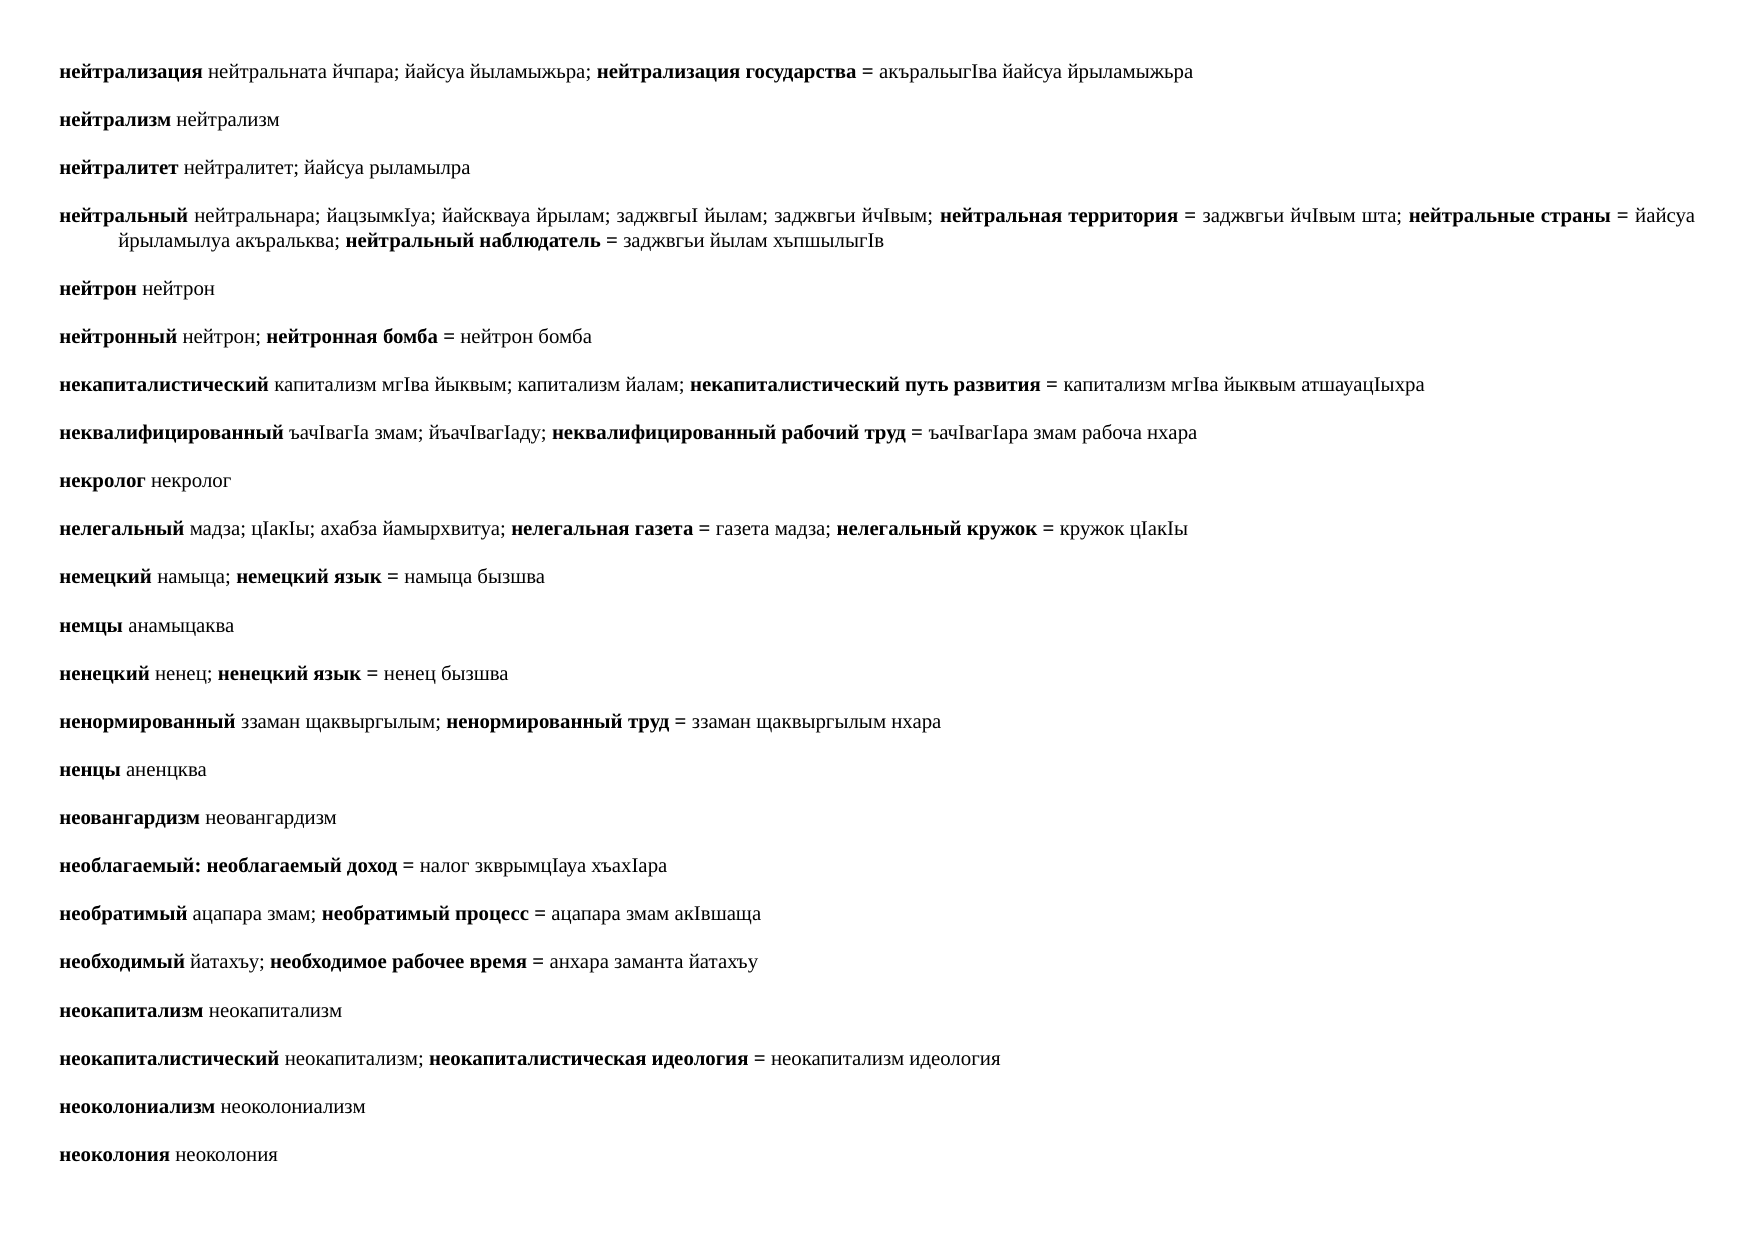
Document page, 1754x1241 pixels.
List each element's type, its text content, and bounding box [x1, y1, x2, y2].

text нейтронный нейтрон; нейтронная бомба = нейтрон бомба [59, 324, 1695, 348]
text неокапитализм неокапитализм [59, 997, 1695, 1022]
text необратимый ацапара змам; необратимый процесс = ацапара змам акIвшаща [59, 901, 1695, 925]
text нейтрон нейтрон [59, 276, 1695, 300]
text нейтрализм нейтрализм [59, 107, 1695, 131]
text ненецкий ненец; ненецкий язык = ненец бызшва [59, 661, 1695, 685]
text неоколониализм неоколониализм [59, 1094, 1695, 1118]
text немецкий намыца; немецкий язык = намыца бызшва [59, 564, 1695, 588]
text ненормированный ззаман щаквыргылым; ненормированный труд = ззаман щаквыргылым нхара [59, 709, 1695, 733]
text ненцы аненцква [59, 757, 1695, 781]
text некапиталистический капитализм мгIва йыквым; капитализм йалам; некапиталистический путь развития = капитализм мгIва йыквым атшауацIыхра [59, 372, 1695, 396]
text нейтральный нейтральнара; йацзымкIуа; йайсквауа йрылам; заджвгыI йылам; заджвгьи йчIвым; нейтральная территория = заджвгьи йчIвым шта; нейтральные страны = йайсуа йрыламылуа акъральква; нейтральный наблюдатель = заджвгьи йылам хъпшылыгIв [59, 203, 1695, 252]
text нейтралитет нейтралитет; йайсуа рыламылра [59, 155, 1695, 179]
text необходимый йатахъу; необходимое рабочее время = анхара заманта йатахъу [59, 949, 1695, 973]
text неовангардизм неовангардизм [59, 805, 1695, 829]
text необлагаемый: необлагаемый доход = налог зкврымцIауа хъахIара [59, 853, 1695, 877]
text неокапиталистический неокапитализм; неокапиталистическая идеология = неокапитализм идеология [59, 1046, 1695, 1070]
text нелегальный мадза; цIакIы; ахабза йамырхвитуа; нелегальная газета = газета мадза; нелегальный кружок = кружок цIакIы [59, 516, 1695, 540]
text неоколония неоколония [59, 1142, 1695, 1166]
text некролог некролог [59, 468, 1695, 492]
text немцы анамыцаква [59, 612, 1695, 637]
text нейтрализация нейтральната йчпара; йайсуа йыламыжьра; нейтрализация государства = акъральыгIва йайсуа йрыламыжьра [59, 59, 1695, 83]
text неквалифицированный ъачIвагIа змам; йъачIвагIаду; неквалифицированный рабочий труд = ъачIвагIара змам рабоча нхара [59, 420, 1695, 444]
